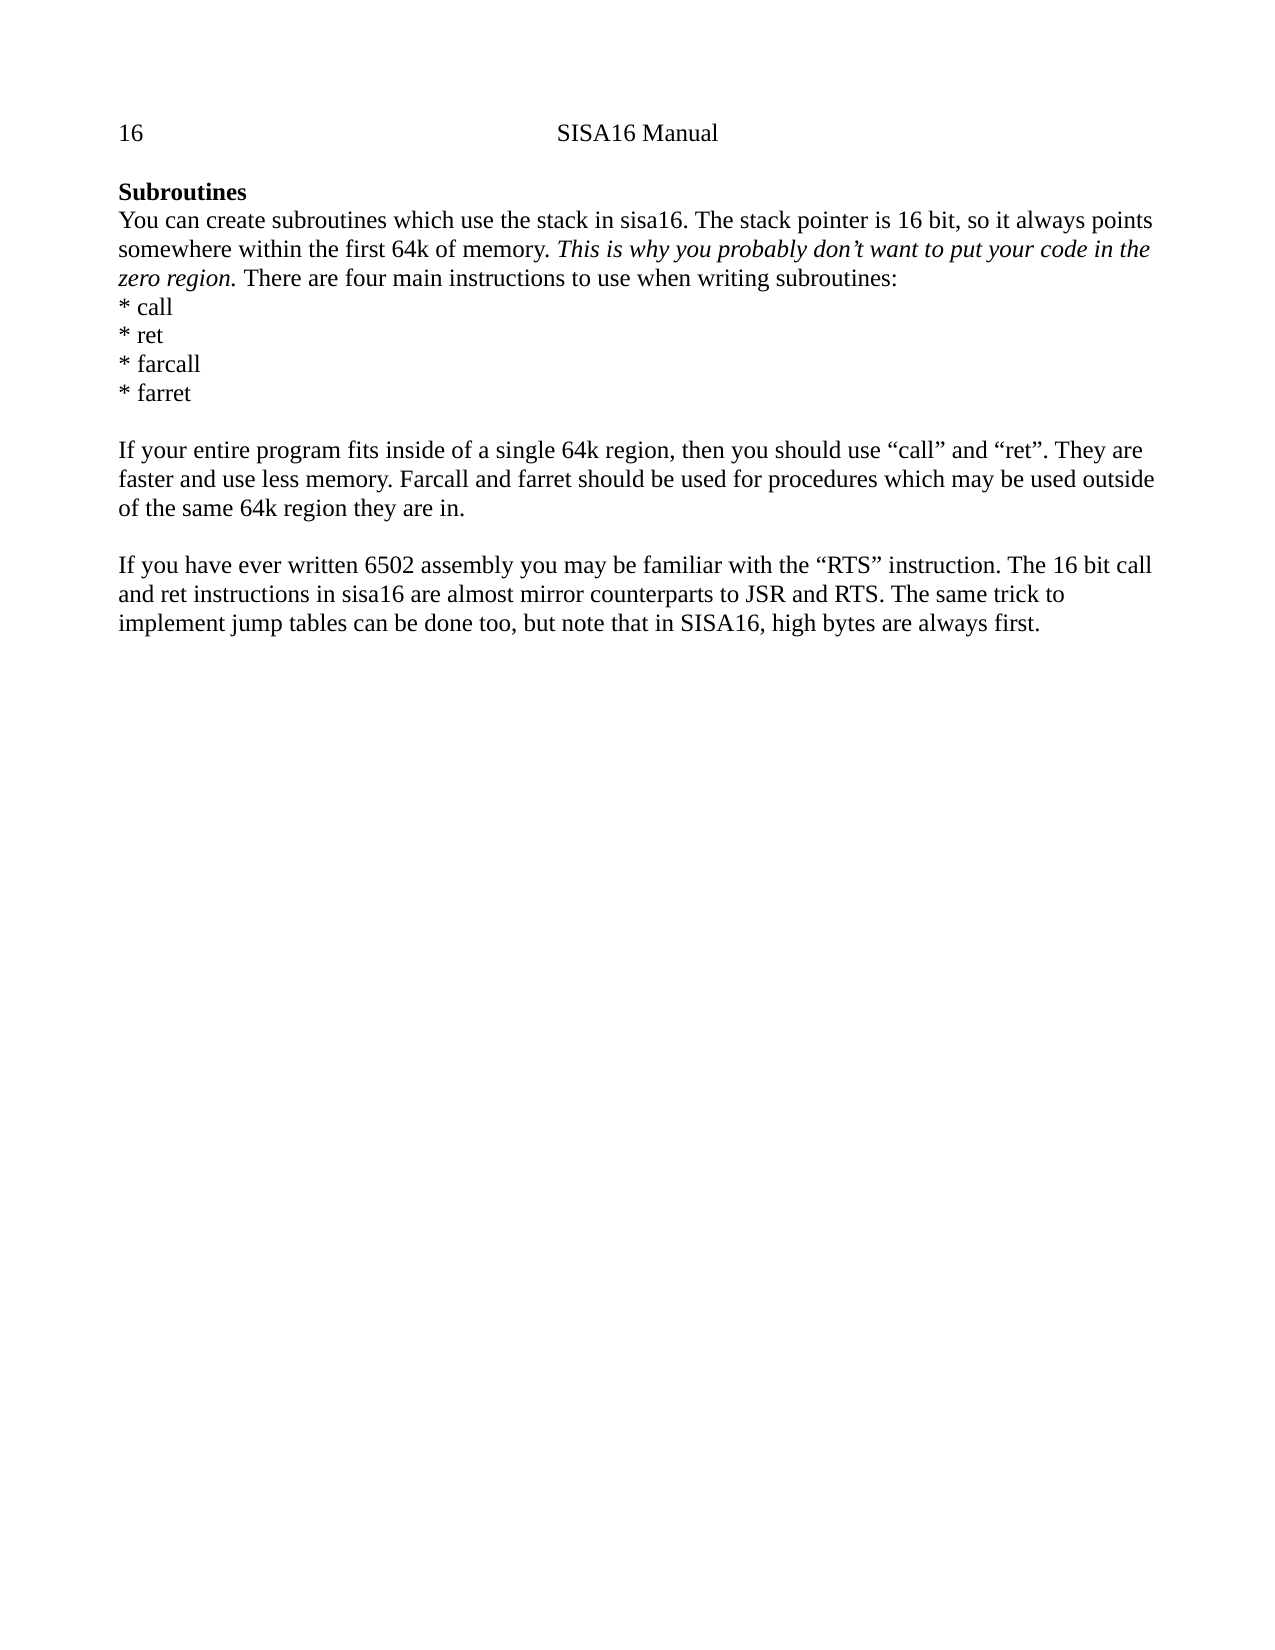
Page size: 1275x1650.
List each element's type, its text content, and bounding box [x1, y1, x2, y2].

text You can create subroutines which use the stack in sisa16. The stack pointer is 16 bit, so it always points somewhere within the first 64k of memory. This is why you probably don’t want to put your code in the zero region. There are four main instructions to use when writing subroutines: [118, 206, 1157, 292]
text If your entire program fits inside of a single 64k region, then you should use “call” and “ret”. They are faster and use less memory. Farcall and farret should be used for procedures which may be used outside of the same 64k region they are in. If you have ever written 6502 assembly you may be familiar with the “RTS” instruction. The 16 bit call and ret instructions in sisa16 are almost mirror counterparts to JSR and RTS. The same trick to implement jump tables can be done too, but note that in SISA16, high bytes are always first. [118, 436, 1157, 637]
text * call * ret * farcall * farret [118, 292, 1157, 407]
text Subroutines [118, 177, 1157, 206]
